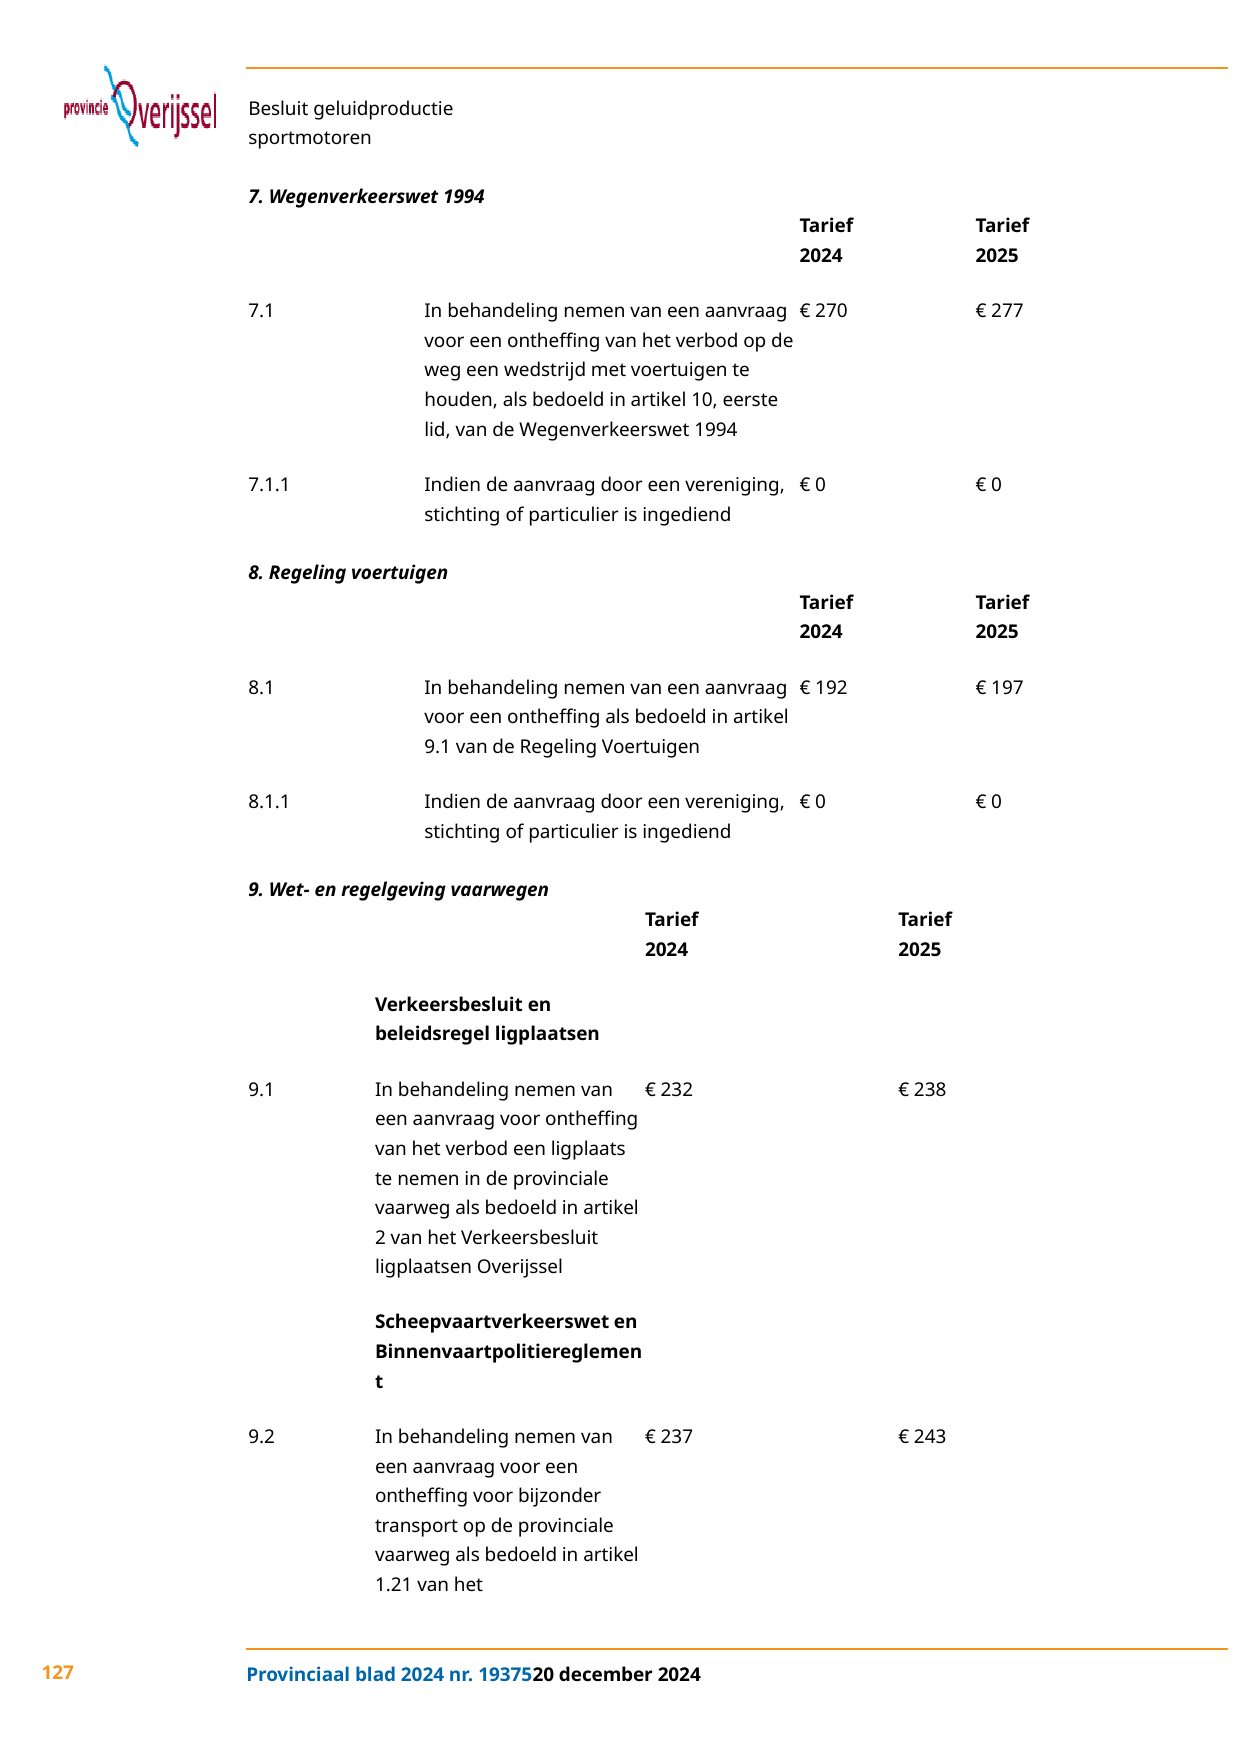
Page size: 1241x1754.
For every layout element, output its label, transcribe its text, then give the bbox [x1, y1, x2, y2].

table_cell € 270 [799, 268, 975, 471]
table_cell 9.2 [248, 1423, 375, 1597]
table_cell € 0 [975, 471, 1152, 526]
table_cell [863, 95, 1152, 150]
table_cell Indien de aanvraag door een vereniging, stichting of particulier is ingediend [424, 471, 799, 526]
table_header [248, 906, 375, 961]
table_cell € 277 [975, 268, 1152, 471]
table_header Tarief 2025 [898, 906, 1152, 961]
table_cell 8.1.1 [248, 788, 424, 844]
table_cell Besluit geluidproductie sportmotoren [248, 95, 574, 150]
table_header [248, 213, 424, 268]
table_cell € 0 [799, 788, 975, 844]
table_cell 7.1 [248, 268, 424, 471]
table_cell In behandeling nemen van een aanvraag voor een ontheffing als bedoeld in artikel 9.1 van de Regeling Voertuigen [424, 644, 799, 788]
text 9. Wet- en regelgeving vaarwegen [248, 876, 1152, 902]
table_cell Indien de aanvraag door een vereniging, stichting of particulier is ingediend [424, 788, 799, 844]
table_cell [898, 1309, 1152, 1423]
table_header [248, 589, 424, 644]
table_cell € 243 [898, 1423, 1152, 1597]
table_cell In behandeling nemen van een aanvraag voor een ontheffing van het verbod op de weg een wedstrijd met voertuigen te houden, als bedoeld in artikel 10, eerste lid, van de Wegenverkeerswet 1994 [424, 268, 799, 471]
text 8. Regeling voertuigen [248, 559, 1152, 585]
table_cell In behandeling nemen van een aanvraag voor ontheffing van het verbod een ligplaats te nemen in de provinciale vaarweg als bedoeld in artikel 2 van het Verkeersbesluit ligplaatsen Overijssel [375, 1076, 645, 1309]
table_cell [248, 961, 375, 1076]
text 7. Wegenverkeerswet 1994 [248, 183, 1152, 209]
table_header Tarief 2024 [645, 906, 898, 961]
table_header Tarief 2024 [799, 589, 975, 644]
table_cell € 238 [898, 1076, 1152, 1309]
table_cell In behandeling nemen van een aanvraag voor een ontheffing voor bijzonder transport op de provinciale vaarweg als bedoeld in artikel 1.21 van het [375, 1423, 645, 1597]
table_cell [645, 1309, 898, 1423]
table_cell 7.1.1 [248, 471, 424, 526]
table_header Tarief 2025 [975, 589, 1152, 644]
table_cell € 237 [645, 1423, 898, 1597]
table_cell [898, 961, 1152, 1076]
table_header Tarief 2025 [975, 213, 1152, 268]
table_cell [574, 95, 863, 150]
table_cell Verkeersbesluit en beleidsregel ligplaatsen [375, 961, 645, 1076]
table_cell [645, 961, 898, 1076]
table_cell € 0 [799, 471, 975, 526]
table_header [375, 906, 645, 961]
table_cell € 192 [799, 644, 975, 788]
table_cell € 232 [645, 1076, 898, 1309]
table_cell Scheepvaartverkeerswet en Binnenvaartpolitiereglement [375, 1309, 645, 1423]
table_cell 9.1 [248, 1076, 375, 1309]
picture [41, 47, 231, 172]
table_cell € 0 [975, 788, 1152, 844]
table_header [424, 213, 799, 268]
table_cell [248, 1309, 375, 1423]
table_cell 8.1 [248, 644, 424, 788]
table_cell € 197 [975, 644, 1152, 788]
table_header [424, 589, 799, 644]
table_header Tarief 2024 [799, 213, 975, 268]
